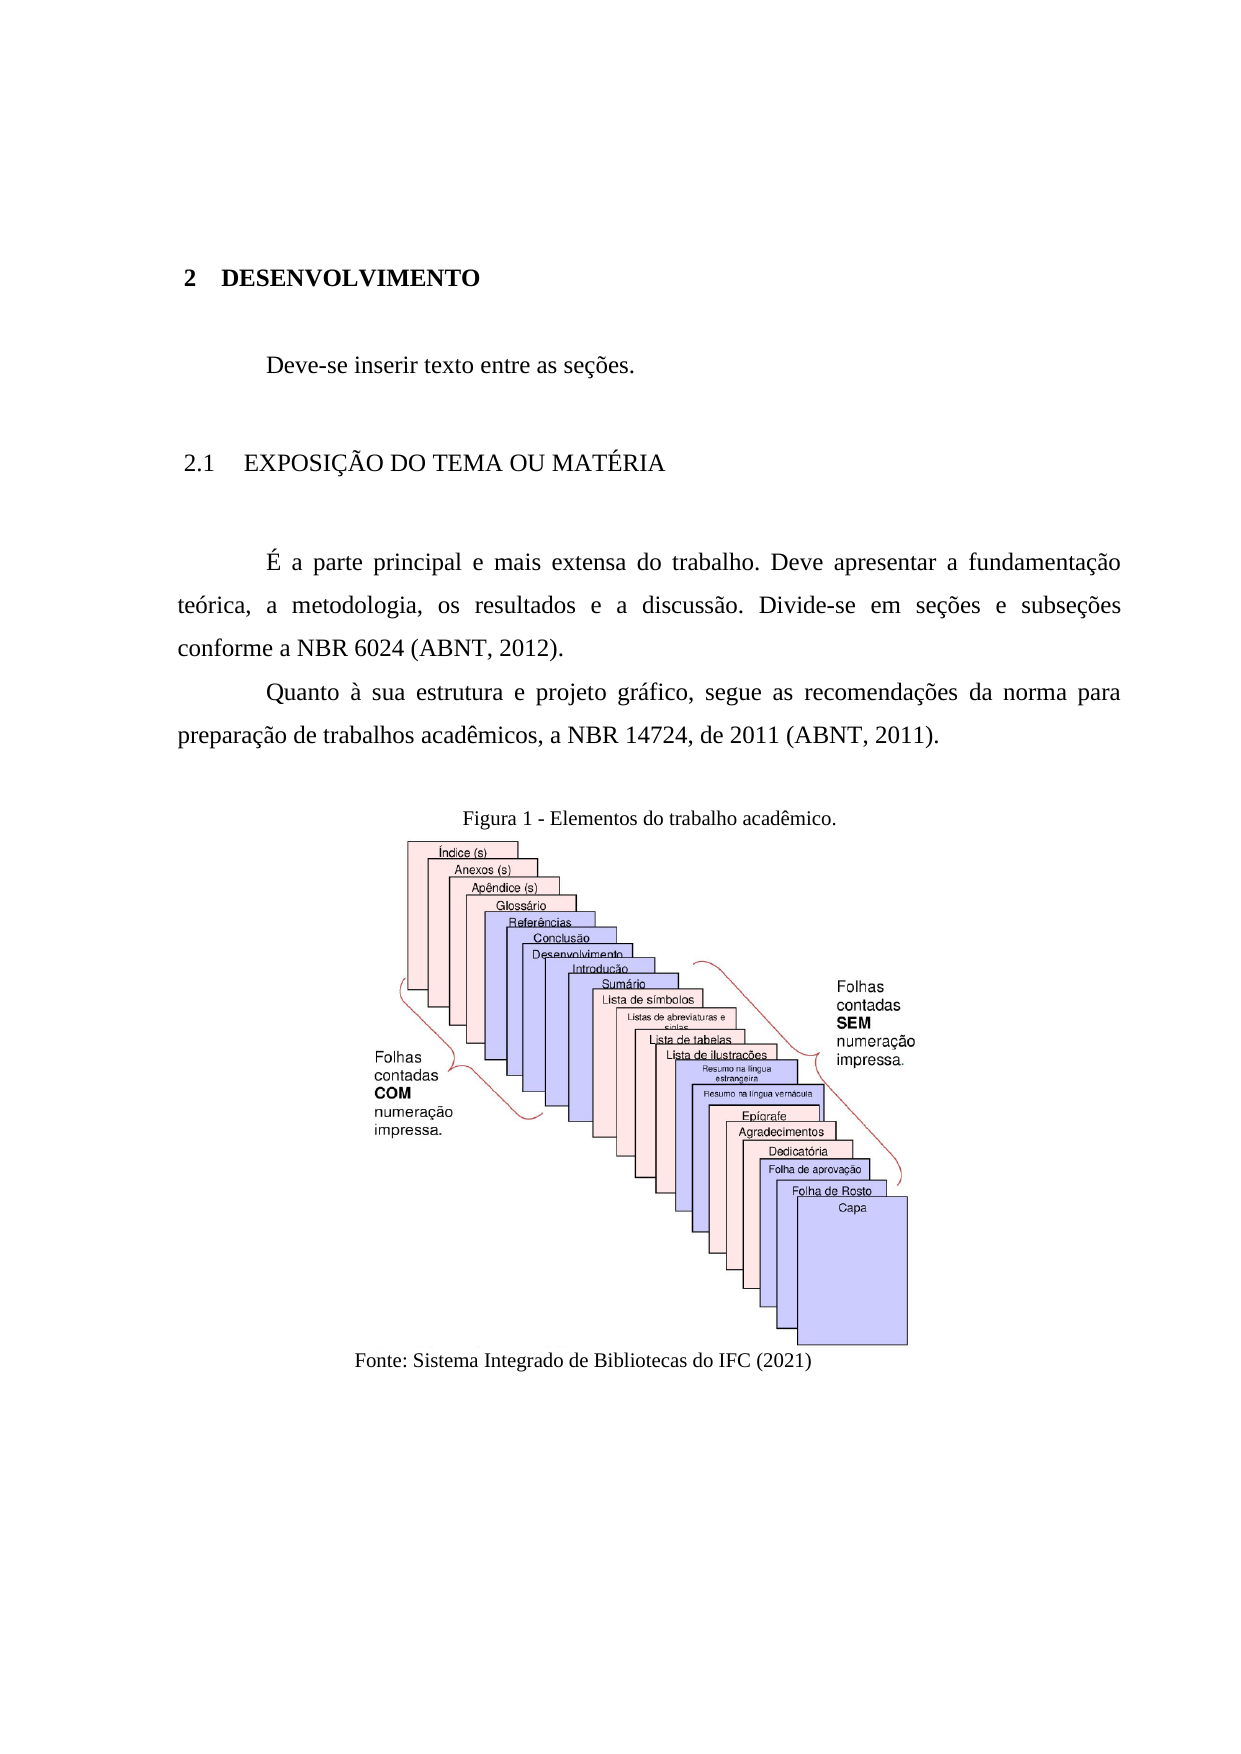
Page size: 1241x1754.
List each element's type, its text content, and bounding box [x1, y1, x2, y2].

text Deve-se inserir texto entre as seções. [177, 350, 1122, 378]
text É a parte principal e mais extensa do trabalho. Deve apresentar a fundamentação teórica, a metodologia, os resultados e a discussão. Divide-se em seções e subseções conforme a NBR 6024 (ABNT, 2012). [177, 547, 1122, 662]
text Figura 1 - Elementos do trabalho acadêmico. [177, 806, 1122, 830]
subtitle EXPOSIÇÃO DO TEMA OU MATÉRIA [177, 448, 1122, 477]
picture [364, 830, 935, 1348]
text Fonte: Sistema Integrado de Bibliotecas do IFC (2021) [177, 1348, 1122, 1372]
text Quanto à sua estrutura e projeto gráfico, segue as recomendações da norma para preparação de trabalhos acadêmicos, a NBR 14724, de 2011 (ABNT, 2011). [177, 677, 1122, 748]
subtitle DESENVOLVIMENTO [177, 263, 1122, 292]
